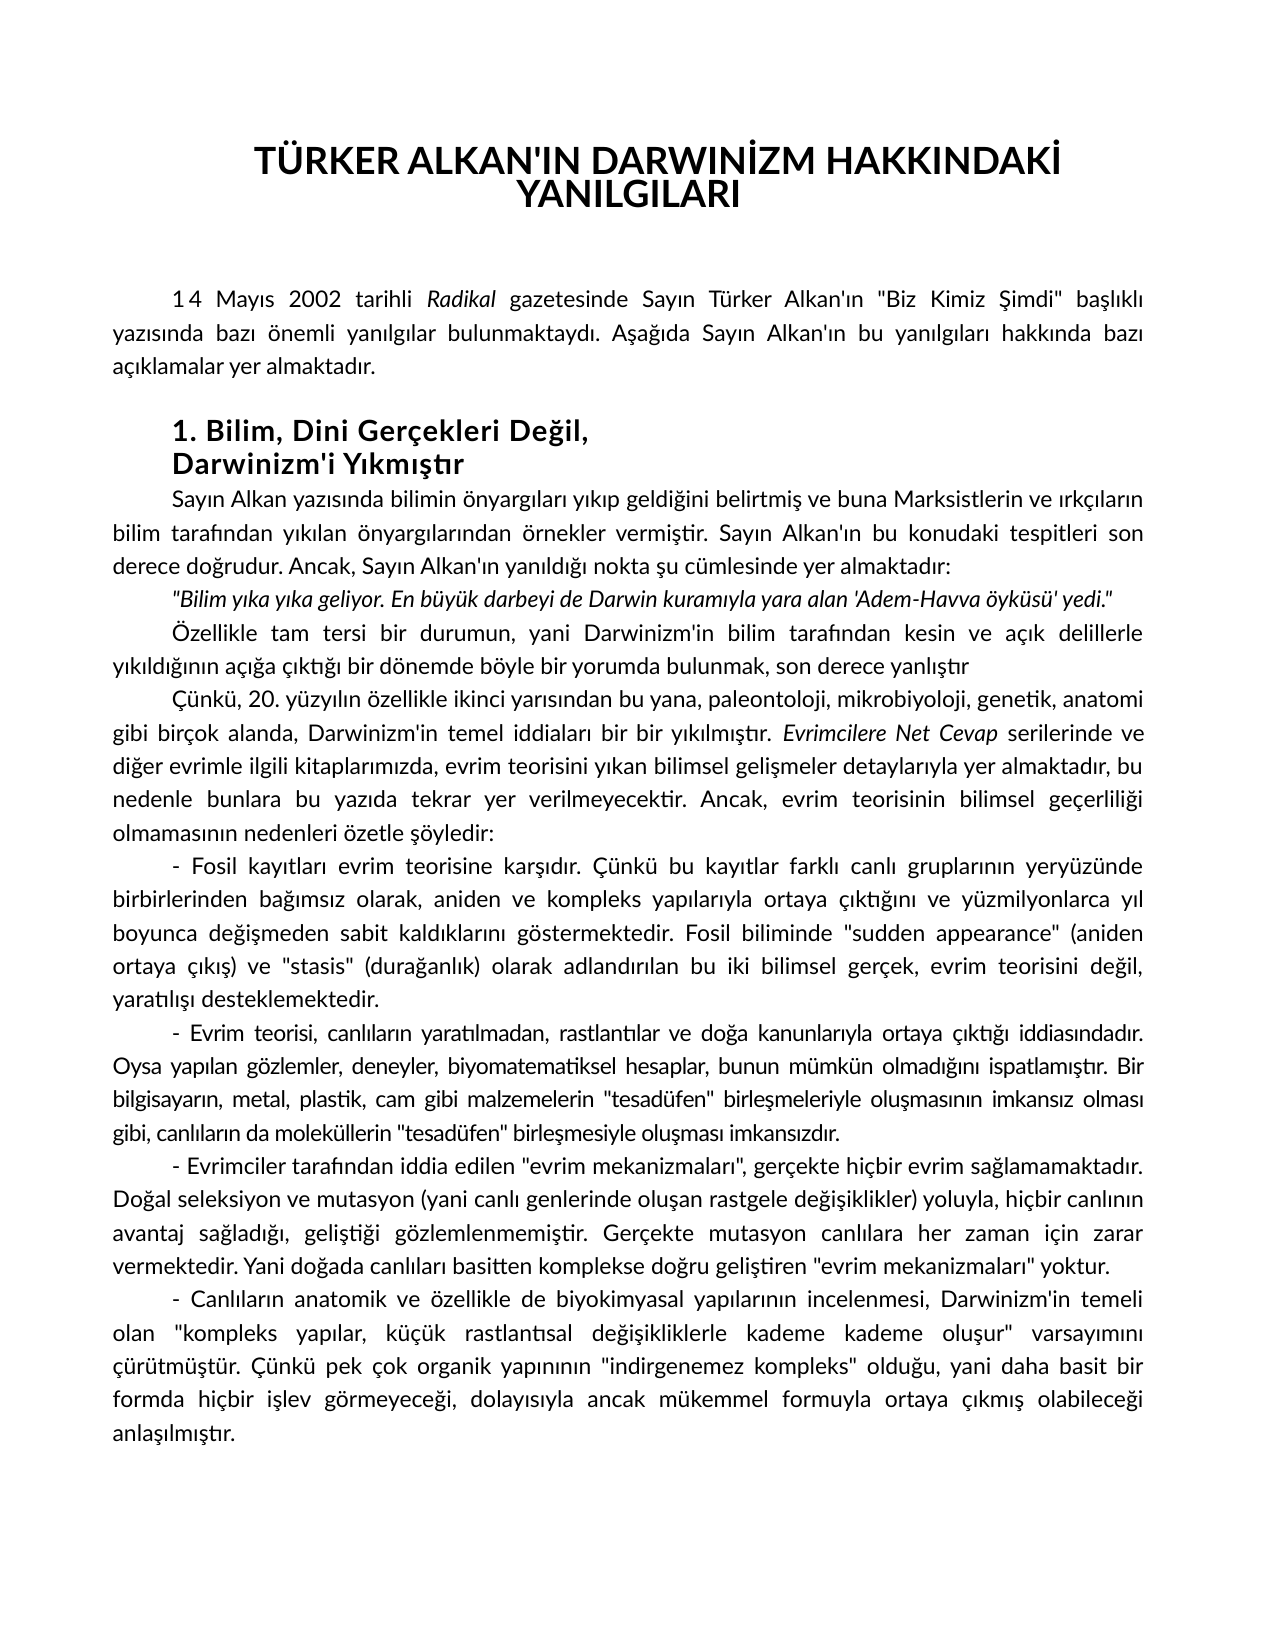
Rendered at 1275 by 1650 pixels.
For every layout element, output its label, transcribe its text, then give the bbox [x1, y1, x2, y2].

text 1. Bilim, Dini Gerçekleri Değil, [112, 414, 1145, 448]
text Sayın Alkan yazısında bilimin önyargıları yıkıp geldiğini belirtmiş ve buna Marksistlerin ve ırkçıların bilim tarafından yıkılan önyargılarından örnekler vermiştir. Sayın Alkan'ın bu konudaki tespitleri son derece doğrudur. Ancak, Sayın Alkan'ın yanıldığı nokta şu cümlesinde yer almaktadır: [112, 481, 1145, 581]
text - Evrim teorisi, canlıların yaratılmadan, rastlantılar ve doğa kanunlarıyla ortaya çıktığı iddiasındadır. Oysa yapılan gözlemler, deneyler, biyomatematiksel hesaplar, bunun mümkün olmadığını ispatlamıştır. Bir bilgisayarın, metal, plastik, cam gibi malzemelerin "tesadüfen" birleşmeleriyle oluşmasının imkansız olması gibi, canlıların da moleküllerin "tesadüfen" birleşmesiyle oluşması imkansızdır. [112, 1014, 1145, 1148]
text TÜRKER ALKAN'IN DARWINİZM HAKKINDAKİ YANILGILARI [112, 148, 1145, 214]
text Özellikle tam tersi bir durumun, yani Darwinizm'in bilim tarafından kesin ve açık delillerle yıkıldığının açığa çıktığı bir dönemde böyle bir yorumda bulunmak, son derece yanlıştır [112, 614, 1145, 681]
text - Fosil kayıtları evrim teorisine karşıdır. Çünkü bu kayıtlar farklı canlı gruplarının yeryüzünde birbirlerinden bağımsız olarak, aniden ve kompleks yapılarıyla ortaya çıktığını ve yüzmilyonlarca yıl boyunca değişmeden sabit kaldıklarını göstermektedir. Fosil biliminde "sudden appearance" (aniden ortaya çıkış) ve "stasis" (durağanlık) olarak adlandırılan bu iki bilimsel gerçek, evrim teorisini değil, yaratılışı desteklemektedir. [112, 848, 1145, 1014]
text - Evrimciler tarafından iddia edilen "evrim mekanizmaları", gerçekte hiçbir evrim sağlamamaktadır. Doğal seleksiyon ve mutasyon (yani canlı genlerinde oluşan rastgele değişiklikler) yoluyla, hiçbir canlının avantaj sağladığı, geliştiği gözlemlenmemiştir. Gerçekte mutasyon canlılara her zaman için zarar vermektedir. Yani doğada canlıları basitten komplekse doğru geliştiren "evrim mekanizmaları" yoktur. [112, 1148, 1145, 1281]
text Darwinizm'i Yıkmıştır [112, 448, 1145, 481]
text - Canlıların anatomik ve özellikle de biyokimyasal yapılarının incelenmesi, Darwinizm'in temeli olan "kompleks yapılar, küçük rastlantısal değişikliklerle kademe kademe oluşur" varsayımını çürütmüştür. Çünkü pek çok organik yapınının "indirgenemez kompleks" olduğu, yani daha basit bir formda hiçbir işlev görmeyeceği, dolayısıyla ancak mükemmel formuyla ortaya çıkmış olabileceği anlaşılmıştır. [112, 1281, 1145, 1448]
text 14 Mayıs 2002 tarihli Radikal gazetesinde Sayın Türker Alkan'ın "Biz Kimiz Şimdi" başlıklı yazısında bazı önemli yanılgılar bulunmaktaydı. Aşağıda Sayın Alkan'ın bu yanılgıları hakkında bazı açıklamalar yer almaktadır. [112, 281, 1145, 381]
text "Bilim yıka yıka geliyor. En büyük darbeyi de Darwin kuramıyla yara alan 'Adem-Havva öyküsü' yedi." [112, 581, 1145, 614]
text Çünkü, 20. yüzyılın özellikle ikinci yarısından bu yana, paleontoloji, mikrobiyoloji, genetik, anatomi gibi birçok alanda, Darwinizm'in temel iddiaları bir bir yıkılmıştır. Evrimcilere Net Cevap serilerinde ve diğer evrimle ilgili kitaplarımızda, evrim teorisini yıkan bilimsel gelişmeler detaylarıyla yer almaktadır, bu nedenle bunlara bu yazıda tekrar yer verilmeyecektir. Ancak, evrim teorisinin bilimsel geçerliliği olmamasının nedenleri özetle şöyledir: [112, 681, 1145, 848]
